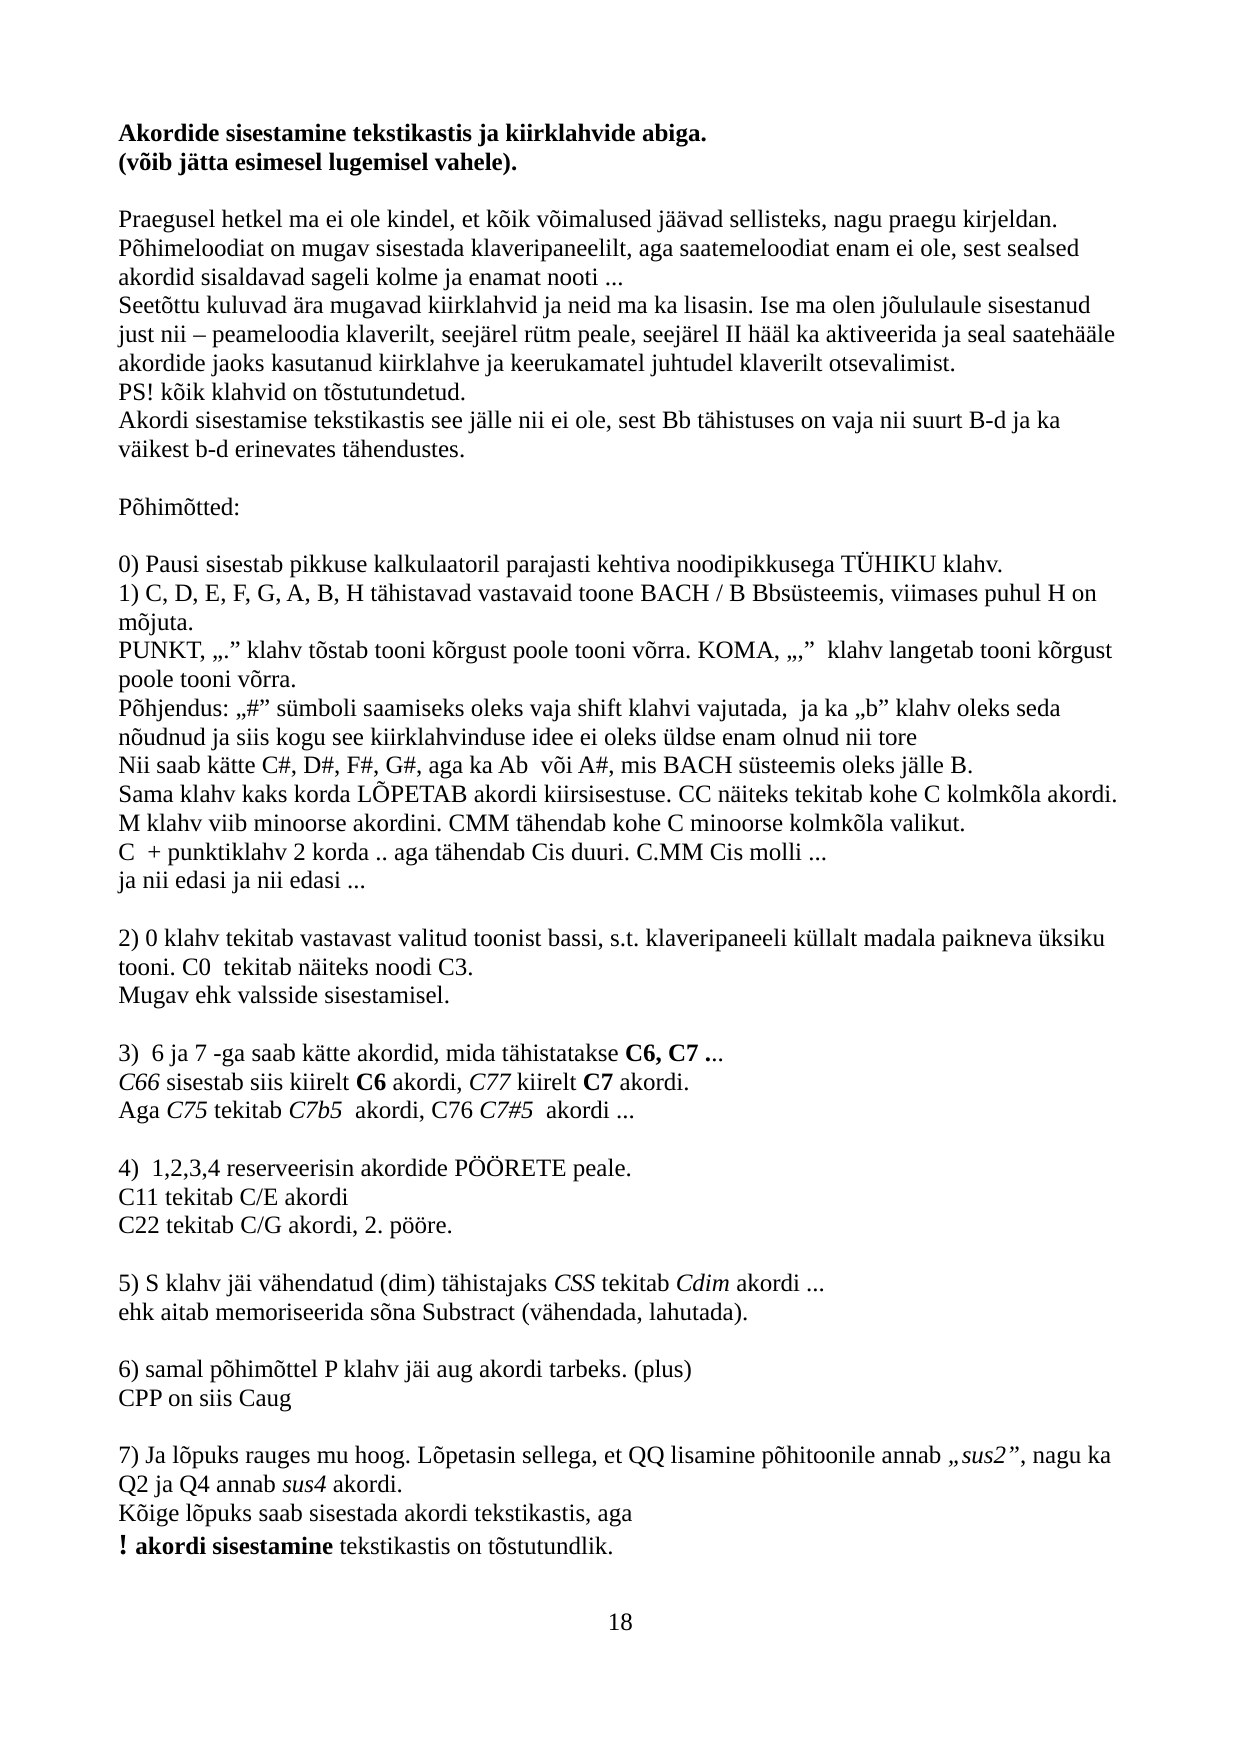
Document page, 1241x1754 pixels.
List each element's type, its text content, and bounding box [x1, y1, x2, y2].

text Nii saab kätte C#, D#, F#, G#, aga ka Ab või A#, mis BACH süsteemis oleks jälle B. Sama klahv kaks korda LÕPETAB akordi kiirsisestuse. CC näiteks tekitab kohe C kolmkõla akordi. M klahv viib minoorse akordini. CMM tähendab kohe C minoorse kolmkõla valikut. [118, 751, 1122, 837]
text 1) C, D, E, F, G, A, B, H tähistavad vastavaid toone BACH / B Bbsüsteemis, viimases puhul H on mõjuta. [118, 578, 1122, 636]
text Mugav ehk valsside sisestamisel. [118, 981, 1122, 1009]
text 2) 0 klahv tekitab vastavast valitud toonist bassi, s.t. klaveripaneeli küllalt madala paikneva üksiku tooni. C0 tekitab näiteks noodi C3. [118, 923, 1122, 981]
text Põhimõtted: [118, 492, 1122, 521]
text 6) samal põhimõttel P klahv jäi aug akordi tarbeks. (plus) CPP on siis Caug [118, 1354, 1122, 1412]
text C11 tekitab C/E akordi [118, 1182, 1122, 1211]
text Akordide sisestamine tekstikastis ja kiirklahvide abiga. [118, 118, 1122, 147]
text C22 tekitab C/G akordi, 2. pööre. [118, 1211, 1122, 1239]
text 5) S klahv jäi vähendatud (dim) tähistajaks CSS tekitab Cdim akordi ... [118, 1268, 1122, 1297]
text Akordi sisestamise tekstikastis see jälle nii ei ole, sest Bb tähistuses on vaja nii suurt B-d ja ka väikest b-d erinevates tähendustes. [118, 406, 1122, 463]
text C + punktiklahv 2 korda .. aga tähendab Cis duuri. C.MM Cis molli ... [118, 837, 1122, 866]
text 7) Ja lõpuks rauges mu hoog. Lõpetasin sellega, et QQ lisamine põhitoonile annab „sus2”, nagu ka Q2 ja Q4 annab sus4 akordi. Kõige lõpuks saab sisestada akordi tekstikastis, aga [118, 1441, 1122, 1527]
text ! akordi sisestamine tekstikastis on tõstutundlik. [118, 1527, 1122, 1560]
text ehk aitab memoriseerida sõna Substract (vähendada, lahutada). [118, 1297, 1122, 1326]
text PS! kõik klahvid on tõstutundetud. [118, 377, 1122, 406]
text 0) Pausi sisestab pikkuse kalkulaatoril parajasti kehtiva noodipikkusega TÜHIKU klahv. [118, 549, 1122, 578]
text Aga C75 tekitab C7b5 akordi, C76 C7#5 akordi ... [118, 1096, 1122, 1124]
text Praegusel hetkel ma ei ole kindel, et kõik võimalused jäävad sellisteks, nagu praegu kirjeldan. Põhimeloodiat on mugav sisestada klaveripaneelilt, aga saatemeloodiat enam ei ole, sest sealsed akordid sisaldavad sageli kolme ja enamat nooti ... Seetõttu kuluvad ära mugavad kiirklahvid ja neid ma ka lisasin. Ise ma olen jõululaule sisestanud just nii – peameloodia klaverilt, seejärel rütm peale, seejärel II hääl ka aktiveerida ja seal saatehääle akordide jaoks kasutanud kiirklahve ja keerukamatel juhtudel klaverilt otsevalimist. [118, 204, 1122, 377]
text 3) 6 ja 7 -ga saab kätte akordid, mida tähistatakse C6, C7 ... C66 sisestab siis kiirelt C6 akordi, C77 kiirelt C7 akordi. [118, 1038, 1122, 1096]
text PUNKT, „.” klahv tõstab tooni kõrgust poole tooni võrra. KOMA, „,” klahv langetab tooni kõrgust poole tooni võrra. [118, 636, 1122, 693]
text (võib jätta esimesel lugemisel vahele). [118, 147, 1122, 176]
text Põhjendus: „#” sümboli saamiseks oleks vaja shift klahvi vajutada, ja ka „b” klahv oleks seda nõudnud ja siis kogu see kiirklahvinduse idee ei oleks üldse enam olnud nii tore [118, 693, 1122, 751]
text 4) 1,2,3,4 reserveerisin akordide PÖÖRETE peale. [118, 1153, 1122, 1182]
text ja nii edasi ja nii edasi ... [118, 866, 1122, 894]
